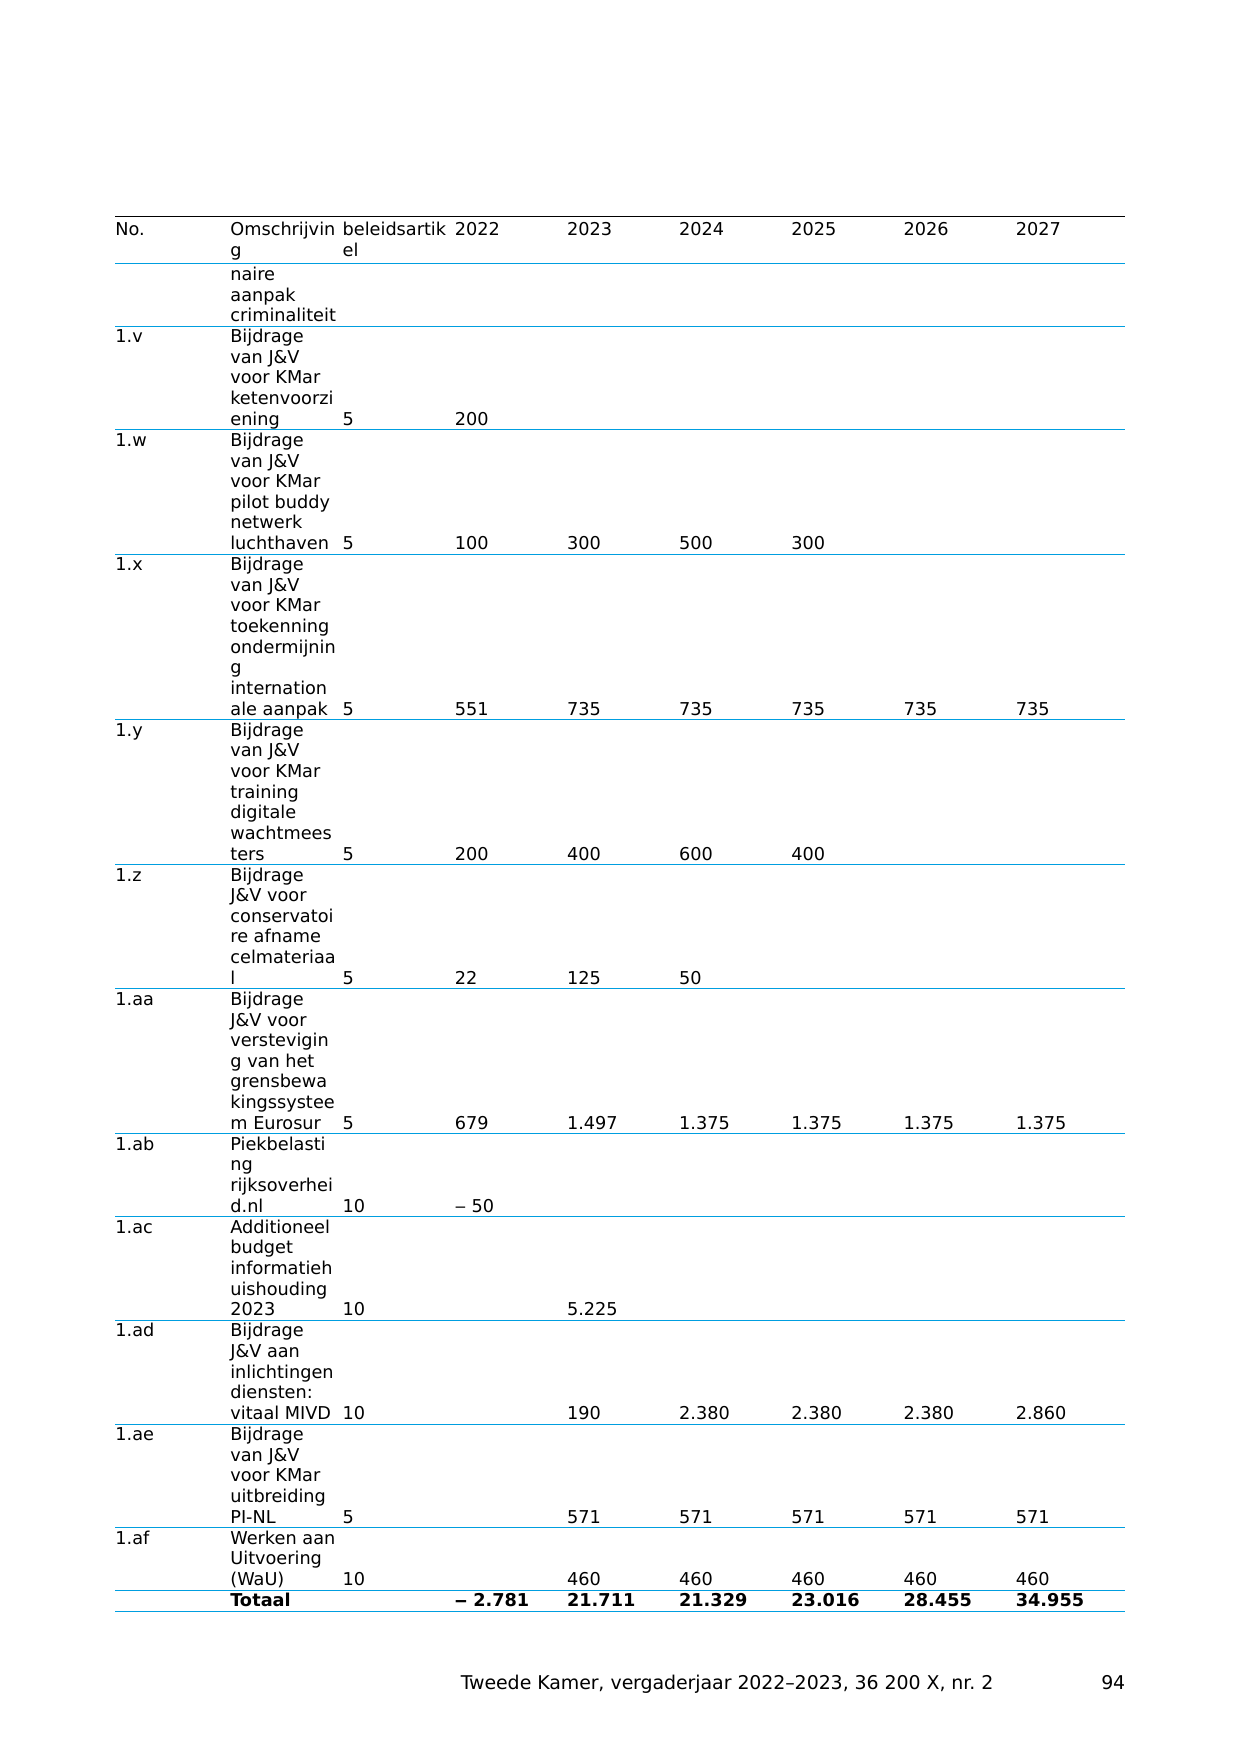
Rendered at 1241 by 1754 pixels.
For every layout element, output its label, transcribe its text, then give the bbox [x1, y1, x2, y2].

table_cell 5 [340, 989, 452, 1133]
table_cell 21.711 [564, 1591, 676, 1611]
table_cell 2025 [788, 217, 900, 263]
table_cell 460 [1013, 1528, 1125, 1589]
table_cell 460 [900, 1528, 1013, 1589]
table_cell 1.ae [115, 1425, 227, 1527]
table_cell 10 [340, 1321, 452, 1423]
table_cell Bijdrage van J&V voor KMar pilot buddy netwerk luchthaven [227, 430, 339, 554]
table_cell 5 [340, 430, 452, 554]
table_cell [1013, 430, 1125, 554]
table_cell 5 [340, 720, 452, 864]
table_cell [452, 264, 564, 326]
table_cell [788, 1217, 900, 1320]
table_cell 571 [788, 1425, 900, 1527]
table_cell 300 [788, 430, 900, 554]
table_cell 5 [340, 555, 452, 719]
table_cell Bijdrage van J&V voor KMar ketenvoorziening [227, 327, 339, 429]
table_cell [1013, 327, 1125, 429]
table_cell 735 [676, 555, 788, 719]
table_cell 1.375 [676, 989, 788, 1133]
table_cell [564, 1134, 676, 1216]
table_cell 1.375 [1013, 989, 1125, 1133]
table_cell No. [115, 217, 227, 263]
table_cell [676, 264, 788, 326]
table_cell 735 [564, 555, 676, 719]
table_cell [900, 865, 1013, 988]
table_cell 2.380 [676, 1321, 788, 1423]
table_cell [788, 327, 900, 429]
table_cell 551 [452, 555, 564, 719]
table_cell 28.455 [900, 1591, 1013, 1611]
table_cell 200 [452, 720, 564, 864]
table_cell 100 [452, 430, 564, 554]
table_cell ‒ 50 [452, 1134, 564, 1216]
table_cell [788, 1134, 900, 1216]
table_cell [1013, 1134, 1125, 1216]
table_cell Bijdrage J&V voor conservatoire afname celmateriaal [227, 865, 339, 988]
table_cell [1013, 264, 1125, 326]
table_cell 2.380 [788, 1321, 900, 1423]
table_cell [452, 1217, 564, 1320]
table_cell 1.375 [788, 989, 900, 1133]
table_cell 571 [900, 1425, 1013, 1527]
table_cell 1.aa [115, 989, 227, 1133]
table_cell Piekbelasting rijksoverheid.nl [227, 1134, 339, 1216]
table_cell 1.w [115, 430, 227, 554]
table_cell 400 [788, 720, 900, 864]
table_cell 460 [564, 1528, 676, 1589]
table_cell 1.ac [115, 1217, 227, 1320]
table_cell [900, 430, 1013, 554]
table_cell Bijdrage van J&V voor KMar training digitale wachtmeesters [227, 720, 339, 864]
table_cell 571 [1013, 1425, 1125, 1527]
table_cell ‒ 2.781 [452, 1591, 564, 1611]
table_cell [340, 1591, 452, 1611]
table_cell [676, 327, 788, 429]
table_cell Bijdrage J&V aan inlichtingendiensten: vitaal MIVD [227, 1321, 339, 1423]
table_cell [788, 264, 900, 326]
table_cell 2022 [452, 217, 564, 263]
table_cell [900, 327, 1013, 429]
table_cell 200 [452, 327, 564, 429]
table_cell 460 [788, 1528, 900, 1589]
table_cell 2027 [1013, 217, 1125, 263]
table_cell 735 [900, 555, 1013, 719]
table_cell 50 [676, 865, 788, 988]
table_cell [900, 720, 1013, 864]
table_cell 2023 [564, 217, 676, 263]
table_cell 22 [452, 865, 564, 988]
table_cell 34.955 [1013, 1591, 1125, 1611]
table_cell [115, 264, 227, 326]
table_cell [115, 1591, 227, 1611]
table_cell 1.af [115, 1528, 227, 1589]
table_cell 300 [564, 430, 676, 554]
table_cell 735 [1013, 555, 1125, 719]
table_cell Bijdrage van J&V voor KMar uitbreiding PI-NL [227, 1425, 339, 1527]
table_cell 1.497 [564, 989, 676, 1133]
table_cell 5 [340, 1425, 452, 1527]
table_cell 1.ab [115, 1134, 227, 1216]
table_cell 1.x [115, 555, 227, 719]
table_cell 460 [676, 1528, 788, 1589]
table_cell beleidsartikel [340, 217, 452, 263]
table_cell 600 [676, 720, 788, 864]
table_cell 1.y [115, 720, 227, 864]
table_cell [452, 1425, 564, 1527]
table_cell [1013, 1217, 1125, 1320]
table_cell [564, 264, 676, 326]
table_cell [900, 1134, 1013, 1216]
table_header Tabel 39 Overzicht interdepartementale overboekingen (bedragen x € 1.000) [115, 191, 1125, 216]
table_cell 10 [340, 1134, 452, 1216]
table_cell 23.016 [788, 1591, 900, 1611]
table_cell [564, 327, 676, 429]
table_cell Bijdrage van J&V voor KMar toekenning ondermijning internationale aanpak [227, 555, 339, 719]
table_cell [452, 1528, 564, 1589]
table_cell 2026 [900, 217, 1013, 263]
table_cell 679 [452, 989, 564, 1133]
table_cell 2.380 [900, 1321, 1013, 1423]
table_cell 1.z [115, 865, 227, 988]
table_cell [676, 1217, 788, 1320]
table_cell 21.329 [676, 1591, 788, 1611]
table_cell 5 [340, 327, 452, 429]
table_cell 10 [340, 1528, 452, 1589]
table_cell naire aanpak criminaliteit [227, 264, 339, 326]
table_cell 1.375 [900, 989, 1013, 1133]
table_cell Totaal [227, 1591, 339, 1611]
table_cell [900, 264, 1013, 326]
table_cell 190 [564, 1321, 676, 1423]
table_cell 10 [340, 1217, 452, 1320]
table_cell 1.v [115, 327, 227, 429]
table_cell [1013, 720, 1125, 864]
table_cell 5 [340, 865, 452, 988]
table_cell [900, 1217, 1013, 1320]
table_cell 571 [564, 1425, 676, 1527]
table_cell 500 [676, 430, 788, 554]
table_cell [1013, 865, 1125, 988]
table_cell Omschrijving [227, 217, 339, 263]
table_cell Additioneel budget informatiehuishouding 2023 [227, 1217, 339, 1320]
table_cell [676, 1134, 788, 1216]
table_cell [452, 1321, 564, 1423]
table_cell 2024 [676, 217, 788, 263]
table_cell 571 [676, 1425, 788, 1527]
table_cell 735 [788, 555, 900, 719]
table_cell Bijdrage J&V voor versteviging van het grensbewakingssysteem Eurosur [227, 989, 339, 1133]
table_cell 2.860 [1013, 1321, 1125, 1423]
table_cell 400 [564, 720, 676, 864]
table_cell [788, 865, 900, 988]
table_cell [340, 264, 452, 326]
table_cell 125 [564, 865, 676, 988]
table_cell 5.225 [564, 1217, 676, 1320]
table_cell 1.ad [115, 1321, 227, 1423]
table_cell Werken aan Uitvoering (WaU) [227, 1528, 339, 1589]
